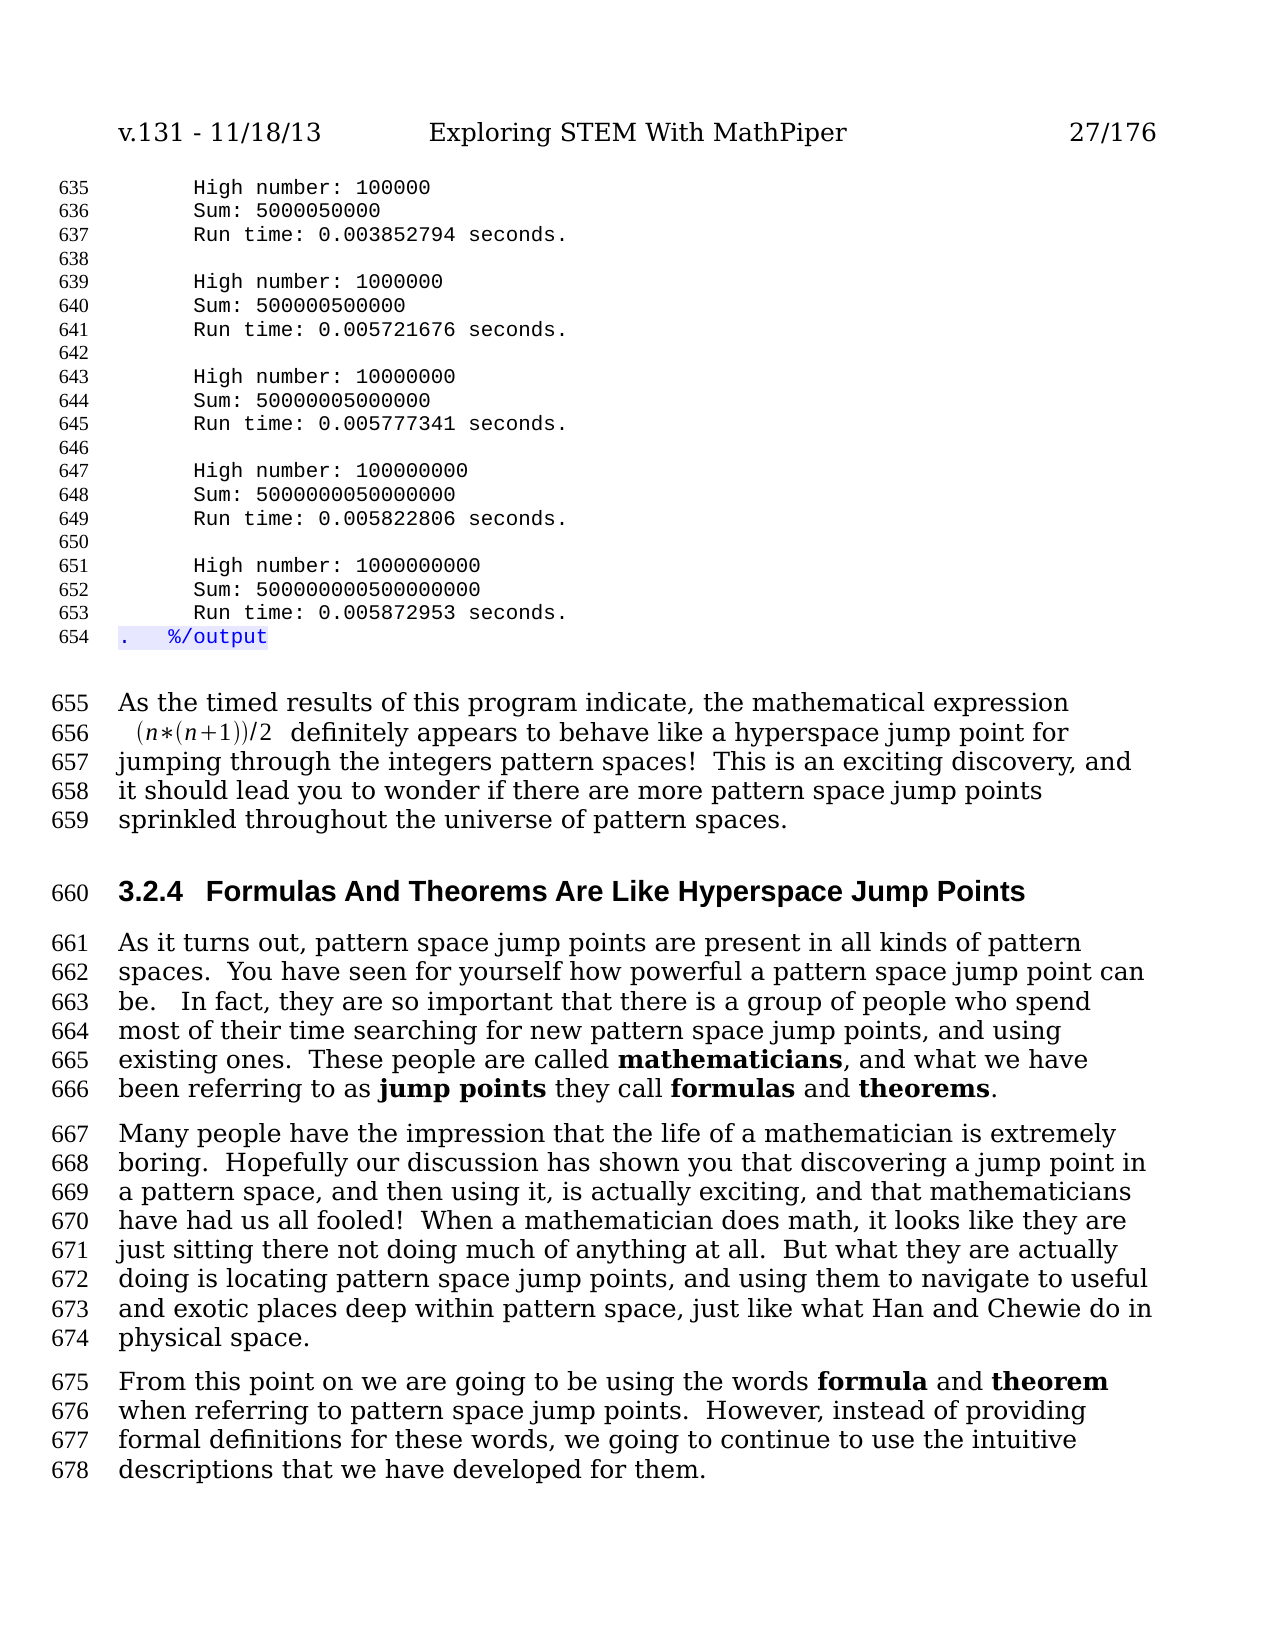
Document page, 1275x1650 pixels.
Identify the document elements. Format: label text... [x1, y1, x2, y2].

text From this point on we are going to be using the words formula and theorem when referring to pattern space jump points. However, instead of providing formal definitions for these words, we going to continue to use the intuitive descriptions that we have developed for them. [118, 1367, 1157, 1484]
text High number: 1000000000 [118, 555, 1157, 579]
text As the timed results of this program indicate, the mathematical expressiondefinitely appears to behave like a hyperspace jump point for jumping through the integers pattern spaces! This is an exciting discovery, and it should lead you to wonder if there are more pattern space jump points sprinkled throughout the universe of pattern spaces. [118, 688, 1157, 835]
text As it turns out, pattern space jump points are present in all kinds of pattern spaces. You have seen for yourself how powerful a pattern space jump point can be. In fact, they are so important that there is a group of people who spend most of their time searching for new pattern space jump points, and using existing ones. These people are called mathematicians, and what we have been referring to as jump points they call formulas and theorems. [118, 928, 1157, 1104]
text Sum: 500000000500000000 [118, 579, 1157, 602]
text Sum: 500000500000 [118, 295, 1157, 319]
text High number: 100000000 [118, 461, 1157, 484]
subtitle Formulas And Theorems Are Like Hyperspace Jump Points [118, 874, 1157, 907]
text Run time: 0.005777341 seconds. [118, 413, 1157, 437]
text Many people have the impression that the life of a mathematician is extremely boring. Hopefully our discussion has shown you that discovering a jump point in a pattern space, and then using it, is actually exciting, and that mathematicians have had us all fooled! When a mathematician does math, it looks like they are just sitting there not doing much of anything at all. But what they are actually doing is locating pattern space jump points, and using them to navigate to useful and exotic places deep within pattern space, just like what Han and Chewie do in physical space. [118, 1119, 1157, 1352]
text Sum: 5000000050000000 [118, 484, 1157, 508]
text High number: 10000000 [118, 366, 1157, 389]
text Run time: 0.003852794 seconds. [118, 224, 1157, 248]
text High number: 1000000 [118, 271, 1157, 295]
text Run time: 0.005721676 seconds. [118, 319, 1157, 342]
text High number: 100000 [118, 177, 1157, 200]
text Run time: 0.005822806 seconds. [118, 508, 1157, 531]
text Sum: 50000005000000 [118, 389, 1157, 413]
text Sum: 5000050000 [118, 200, 1157, 224]
text . %/output [118, 626, 1157, 650]
text Run time: 0.005872953 seconds. [118, 602, 1157, 626]
